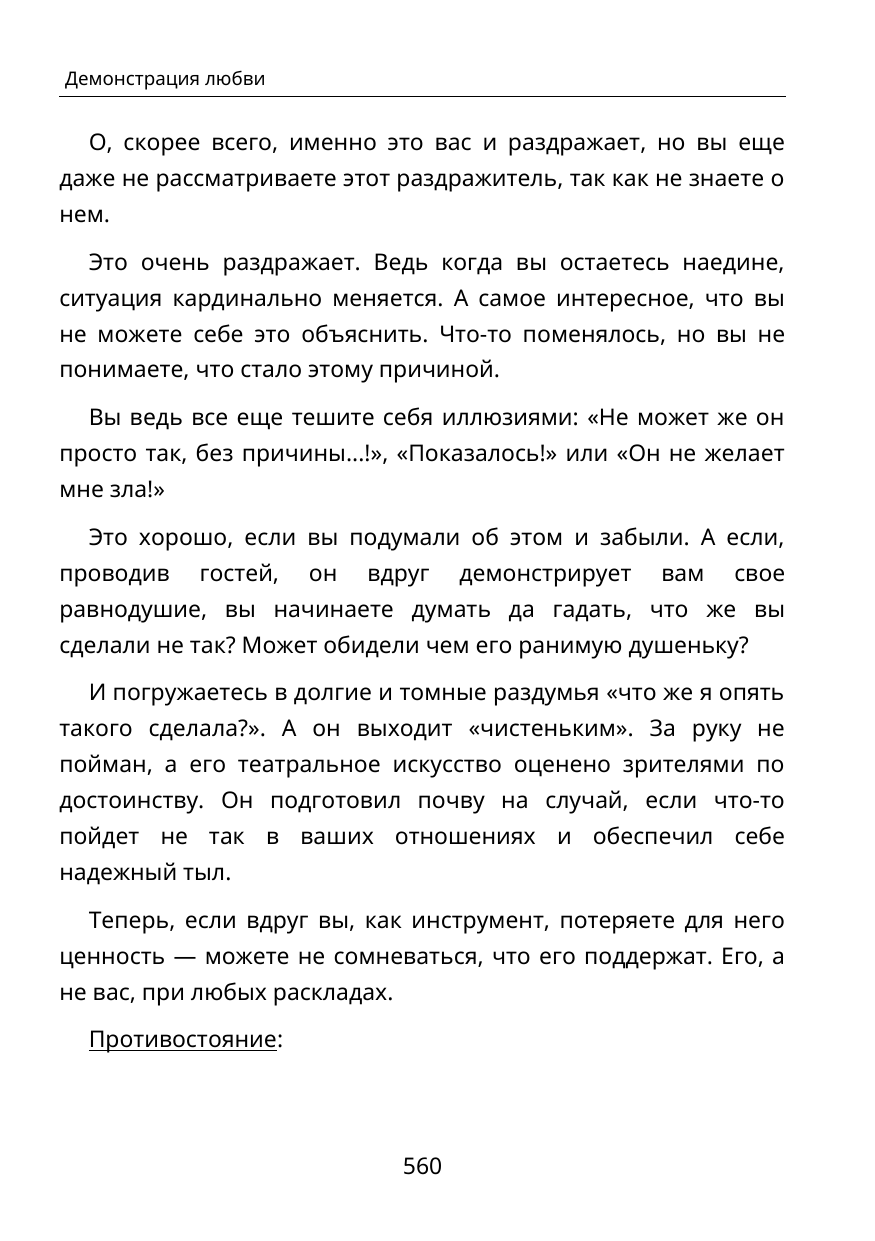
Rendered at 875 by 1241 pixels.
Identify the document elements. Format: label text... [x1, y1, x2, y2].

text Противостояние: [59, 1023, 786, 1054]
text О, скорее всего, именно это вас и раздражает, но вы еще даже не рассматриваете этот раздражитель, так как не знаете о нем. [59, 126, 786, 229]
text Теперь, если вдруг вы, как инструмент, потеряете для него ценность — можете не сомневаться, что его поддержат. Его, а не вас, при любых раскладах. [59, 904, 786, 1007]
text Вы ведь все еще тешите себя иллюзиями: «Не может же он просто так, без причины...!», «Показалось!» или «Он не желает мне зла!» [59, 401, 786, 504]
text И погружаетесь в долгие и томные раздумья «что же я опять такого сделала?». А он выходит «чистеньким». За руку не пойман, а его театральное искусство оценено зрителями по достоинству. Он подготовил почву на случай, если что-то пойдет не так в ваших отношениях и обеспечил себе надежный тыл. [59, 676, 786, 887]
text Это очень раздражает. Ведь когда вы остаетесь наедине, ситуация кардинально меняется. А самое интересное, что вы не можете себе это объяснить. Что-то поменялось, но вы не понимаете, что стало этому причиной. [59, 246, 786, 385]
text Это хорошо, если вы подумали об этом и забыли. А если, проводив гостей, он вдруг демонстрирует вам свое равнодушие, вы начинаете думать да гадать, что же вы сделали не так? Может обидели чем его ранимую душеньку? [59, 521, 786, 660]
